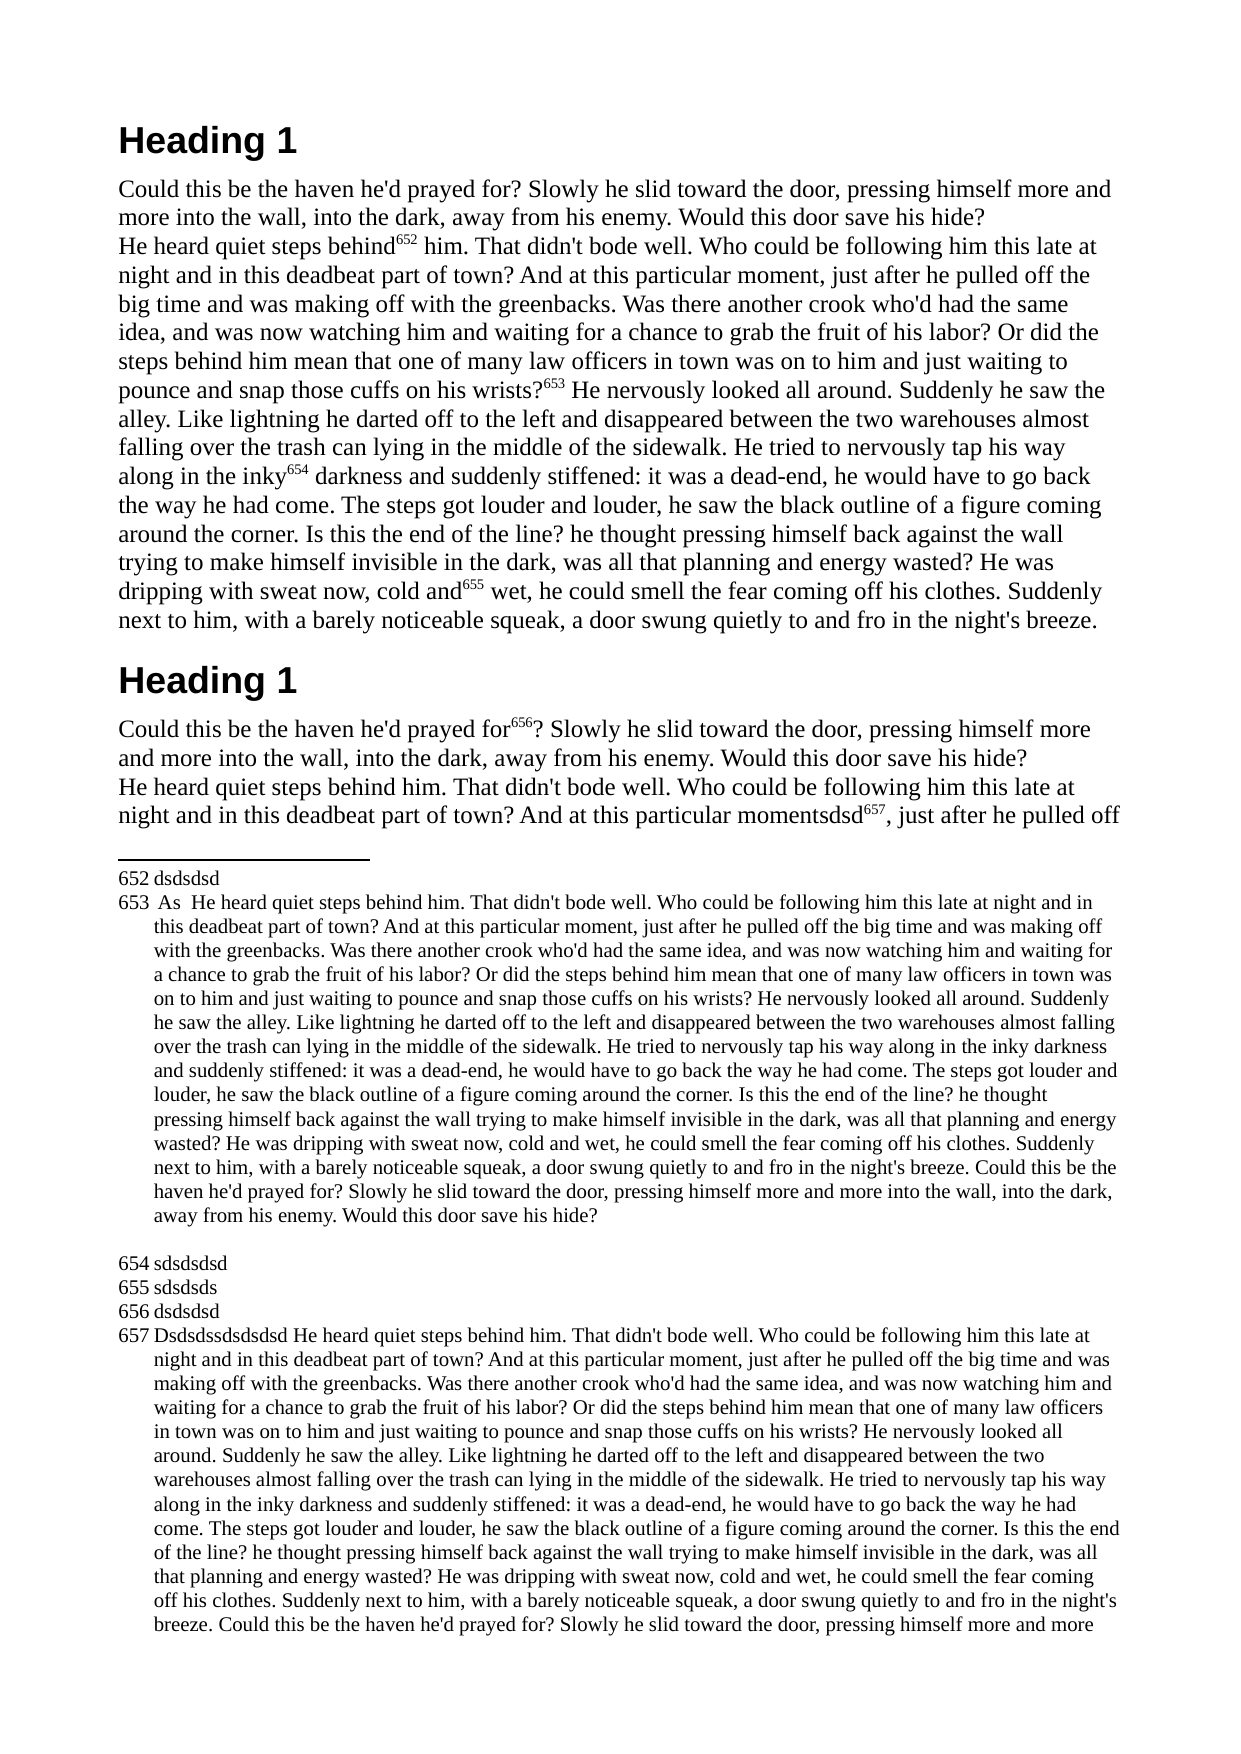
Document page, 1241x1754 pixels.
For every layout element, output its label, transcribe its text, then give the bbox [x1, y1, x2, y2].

text dsdsdsd [118, 1299, 1122, 1323]
text As He heard quiet steps behind him. That didn't bode well. Who could be following him this late at night and in this deadbeat part of town? And at this particular moment, just after he pulled off the big time and was making off with the greenbacks. Was there another crook who'd had the same idea, and was now watching him and waiting for a chance to grab the fruit of his labor? Or did the steps behind him mean that one of many law officers in town was on to him and just waiting to pounce and snap those cuffs on his wrists? He nervously looked all around. Suddenly he saw the alley. Like lightning he darted off to the left and disappeared between the two warehouses almost falling over the trash can lying in the middle of the sidewalk. He tried to nervously tap his way along in the inky darkness and suddenly stiffened: it was a dead-end, he would have to go back the way he had come. The steps got louder and louder, he saw the black outline of a figure coming around the corner. Is this the end of the line? he thought pressing himself back against the wall trying to make himself invisible in the dark, was all that planning and energy wasted? He was dripping with sweat now, cold and wet, he could smell the fear coming off his clothes. Suddenly next to him, with a barely noticeable squeak, a door swung quietly to and fro in the night's breeze. Could this be the haven he'd prayed for? Slowly he slid toward the door, pressing himself more and more into the wall, into the dark, away from his enemy. Would this door save his hide? [118, 890, 1122, 1227]
subtitle Heading 1 [118, 659, 1122, 702]
text Dsdsdssdsdsdsd He heard quiet steps behind him. That didn't bode well. Who could be following him this late at night and in this deadbeat part of town? And at this particular moment, just after he pulled off the big time and was making off with the greenbacks. Was there another crook who'd had the same idea, and was now watching him and waiting for a chance to grab the fruit of his labor? Or did the steps behind him mean that one of many law officers in town was on to him and just waiting to pounce and snap those cuffs on his wrists? He nervously looked all around. Suddenly he saw the alley. Like lightning he darted off to the left and disappeared between the two warehouses almost falling over the trash can lying in the middle of the sidewalk. He tried to nervously tap his way along in the inky darkness and suddenly stiffened: it was a dead-end, he would have to go back the way he had come. The steps got louder and louder, he saw the black outline of a figure coming around the corner. Is this the end of the line? he thought pressing himself back against the wall trying to make himself invisible in the dark, was all that planning and energy wasted? He was dripping with sweat now, cold and wet, he could smell the fear coming off his clothes. Suddenly next to him, with a barely noticeable squeak, a door swung quietly to and fro in the night's breeze. Could this be the haven he'd prayed for? Slowly he slid toward the door, pressing himself more and more [118, 1323, 1122, 1636]
text dsdsdsd [118, 866, 1122, 890]
text Could this be the haven he'd prayed for? Slowly he slid toward the door, pressing himself more and more into the wall, into the dark, away from his enemy. Would this door save his hide? [118, 714, 1122, 772]
text He heard quiet steps behind him. That didn't bode well. Who could be following him this late at night and in this deadbeat part of town? And at this particular momentsdsd, just after he pulled off [118, 772, 1122, 829]
text sdsdsds [118, 1275, 1122, 1299]
text sdsdsdsd [118, 1251, 1122, 1275]
subtitle Heading 1 [118, 118, 1122, 161]
text He heard quiet steps behind him. That didn't bode well. Who could be following him this late at night and in this deadbeat part of town? And at this particular moment, just after he pulled off the big time and was making off with the greenbacks. Was there another crook who'd had the same idea, and was now watching him and waiting for a chance to grab the fruit of his labor? Or did the steps behind him mean that one of many law officers in town was on to him and just waiting to pounce and snap those cuffs on his wrists? He nervously looked all around. Suddenly he saw the alley. Like lightning he darted off to the left and disappeared between the two warehouses almost falling over the trash can lying in the middle of the sidewalk. He tried to nervously tap his way along in the inky darkness and suddenly stiffened: it was a dead-end, he would have to go back the way he had come. The steps got louder and louder, he saw the black outline of a figure coming around the corner. Is this the end of the line? he thought pressing himself back against the wall trying to make himself invisible in the dark, was all that planning and energy wasted? He was dripping with sweat now, cold and wet, he could smell the fear coming off his clothes. Suddenly next to him, with a barely noticeable squeak, a door swung quietly to and fro in the night's breeze. [118, 231, 1122, 634]
text Could this be the haven he'd prayed for? Slowly he slid toward the door, pressing himself more and more into the wall, into the dark, away from his enemy. Would this door save his hide? [118, 174, 1122, 231]
